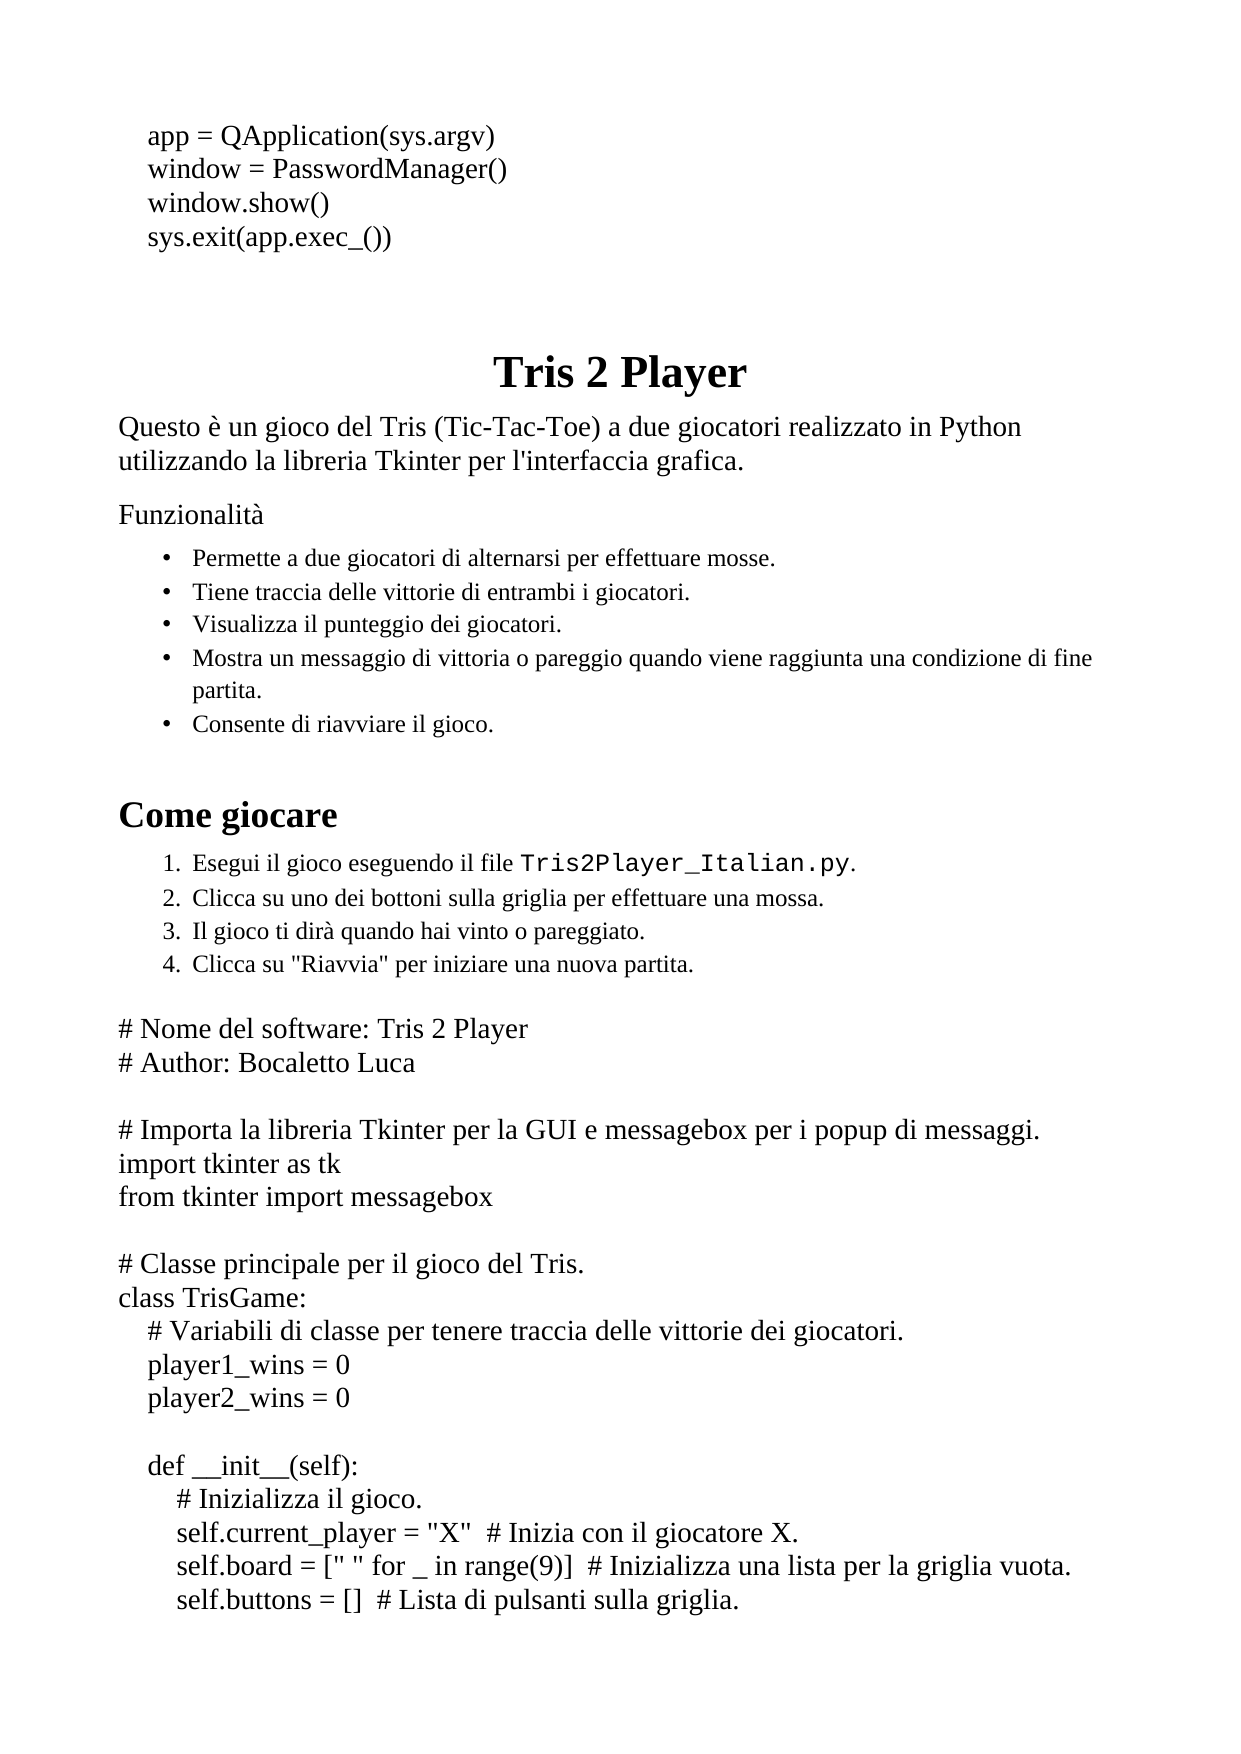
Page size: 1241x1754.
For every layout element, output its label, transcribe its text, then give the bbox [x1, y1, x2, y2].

list Clicca su uno dei bottoni sulla griglia per effettuare una mossa. [162, 883, 1122, 912]
text import tkinter as tk [118, 1146, 1122, 1179]
text player2_wins = 0 [118, 1381, 1122, 1414]
list Permette a due giocatori di alternarsi per effettuare mosse. [162, 543, 1122, 572]
text # Classe principale per il gioco del Tris. [118, 1246, 1122, 1280]
text # Inizializza il gioco. [118, 1481, 1122, 1515]
text class TrisGame: [118, 1280, 1122, 1313]
text window.show() [118, 185, 1122, 219]
list Visualizza il punteggio dei giocatori. [162, 609, 1122, 638]
text # Nome del software: Tris 2 Player [118, 1012, 1122, 1045]
text app = QApplication(sys.argv) [118, 118, 1122, 152]
text def __init__(self): [118, 1448, 1122, 1481]
text self.buttons = [] # Lista di pulsanti sulla griglia. [118, 1582, 1122, 1615]
text from tkinter import messagebox [118, 1179, 1122, 1213]
text player1_wins = 0 [118, 1347, 1122, 1381]
text self.board = [" " for _ in range(9)] # Inizializza una lista per la griglia vuota. [118, 1548, 1122, 1582]
text # Importa la libreria Tkinter per la GUI e messagebox per i popup di messaggi. [118, 1112, 1122, 1146]
text # Variabili di classe per tenere traccia delle vittorie dei giocatori. [118, 1313, 1122, 1347]
subtitle Tris 2 Player [118, 344, 1122, 397]
list Consente di riavviare il gioco. [162, 709, 1122, 737]
text self.current_player = "X" # Inizia con il giocatore X. [118, 1515, 1122, 1548]
list Esegui il gioco eseguendo il file Tris2Player_Italian.py. [162, 848, 1122, 878]
list Mostra un messaggio di vittoria o pareggio quando viene raggiunta una condizione di fine partita. [162, 643, 1122, 704]
subtitle Come giocare [118, 792, 1122, 835]
list Tiene traccia delle vittorie di entrambi i giocatori. [162, 577, 1122, 605]
list Clicca su "Riavvia" per iniziare una nuova partita. [162, 949, 1122, 978]
subtitle Funzionalità [118, 497, 1122, 531]
text Questo è un gioco del Tris (Tic-Tac-Toe) a due giocatori realizzato in Python utilizzando la libreria Tkinter per l'interfaccia grafica. [118, 409, 1122, 477]
text sys.exit(app.exec_()) [118, 219, 1122, 252]
text # Author: Bocaletto Luca [118, 1045, 1122, 1079]
text window = PasswordManager() [118, 152, 1122, 185]
list Il gioco ti dirà quando hai vinto o pareggiato. [162, 916, 1122, 945]
